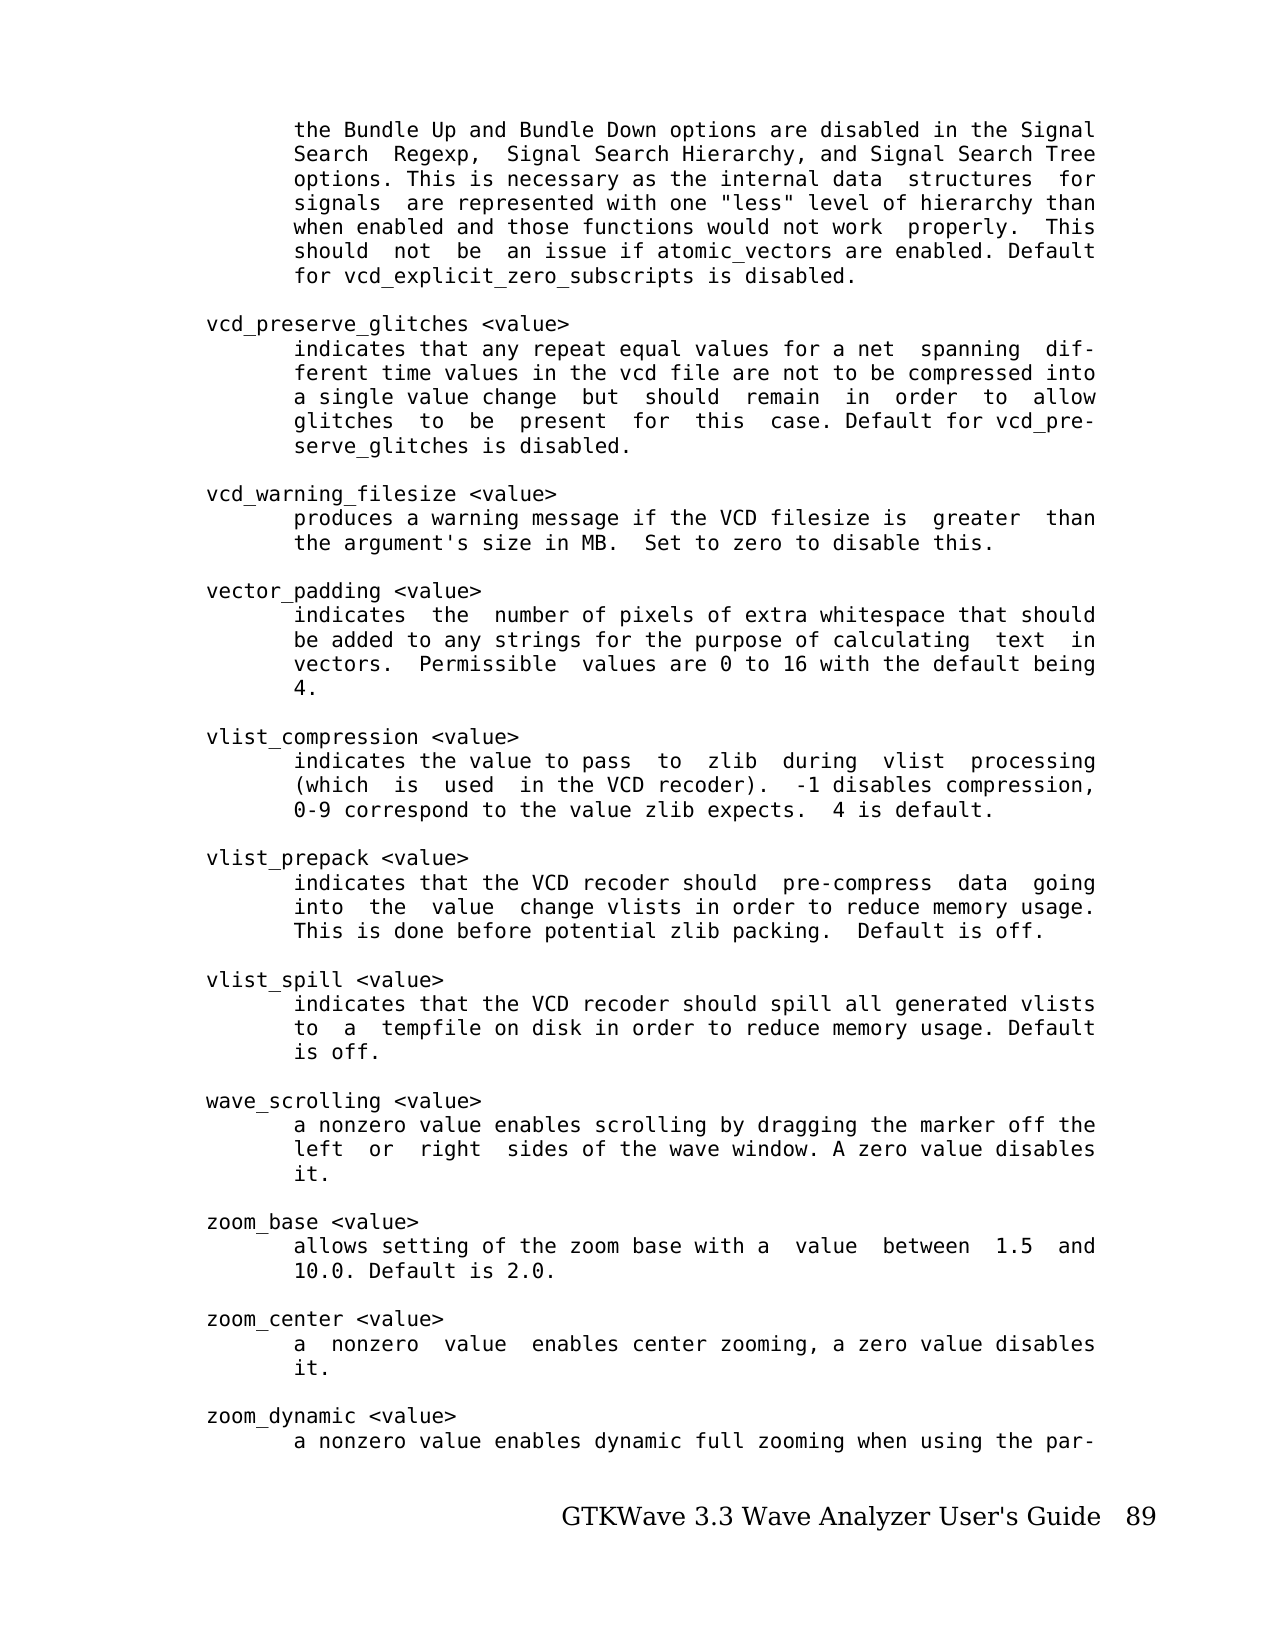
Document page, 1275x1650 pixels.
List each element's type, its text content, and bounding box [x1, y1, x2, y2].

text vlist_prepack <value> [118, 846, 1157, 871]
text produces a warning message if the VCD filesize is greater than [118, 506, 1157, 531]
text glitches to be present for this case. Default for vcd_pre- [118, 409, 1157, 434]
text for vcd_explicit_zero_subscripts is disabled. [118, 264, 1157, 288]
text zoom_dynamic <value> [118, 1404, 1157, 1429]
text indicates that the VCD recoder should spill all generated vlists [118, 992, 1157, 1016]
text the argument's size in MB. Set to zero to disable this. [118, 531, 1157, 555]
text when enabled and those functions would not work properly. This [118, 215, 1157, 239]
text wave_scrolling <value> [118, 1089, 1157, 1113]
text is off. [118, 1040, 1157, 1065]
text a nonzero value enables dynamic full zooming when using the par- [118, 1429, 1157, 1453]
text to a tempfile on disk in order to reduce memory usage. Default [118, 1016, 1157, 1040]
text Search Regexp, Signal Search Hierarchy, and Signal Search Tree [118, 142, 1157, 167]
text into the value change vlists in order to reduce memory usage. [118, 895, 1157, 919]
text signals are represented with one "less" level of hierarchy than [118, 191, 1157, 215]
text a nonzero value enables center zooming, a zero value disables [118, 1332, 1157, 1356]
text a nonzero value enables scrolling by dragging the marker off the [118, 1113, 1157, 1137]
text a single value change but should remain in order to allow [118, 385, 1157, 409]
text be added to any strings for the purpose of calculating text in [118, 628, 1157, 652]
text indicates that the VCD recoder should pre-compress data going [118, 871, 1157, 895]
text indicates the value to pass to zlib during vlist processing [118, 749, 1157, 773]
text options. This is necessary as the internal data structures for [118, 167, 1157, 191]
text 4. [118, 676, 1157, 701]
text vcd_preserve_glitches <value> [118, 312, 1157, 337]
text 10.0. Default is 2.0. [118, 1259, 1157, 1283]
text should not be an issue if atomic_vectors are enabled. Default [118, 239, 1157, 264]
text zoom_center <value> [118, 1307, 1157, 1332]
text the Bundle Up and Bundle Down options are disabled in the Signal [118, 118, 1157, 142]
text left or right sides of the wave window. A zero value disables [118, 1137, 1157, 1162]
text it. [118, 1356, 1157, 1380]
text zoom_base <value> [118, 1210, 1157, 1234]
text vlist_compression <value> [118, 725, 1157, 749]
text ferent time values in the vcd file are not to be compressed into [118, 361, 1157, 385]
text This is done before potential zlib packing. Default is off. [118, 919, 1157, 943]
text vectors. Permissible values are 0 to 16 with the default being [118, 652, 1157, 676]
text vlist_spill <value> [118, 968, 1157, 992]
text serve_glitches is disabled. [118, 434, 1157, 458]
text it. [118, 1162, 1157, 1186]
text allows setting of the zoom base with a value between 1.5 and [118, 1234, 1157, 1259]
text indicates that any repeat equal values for a net spanning dif- [118, 337, 1157, 361]
text 0-9 correspond to the value zlib expects. 4 is default. [118, 798, 1157, 822]
text vector_padding <value> [118, 579, 1157, 603]
text (which is used in the VCD recoder). -1 disables compression, [118, 773, 1157, 798]
text indicates the number of pixels of extra whitespace that should [118, 603, 1157, 628]
text vcd_warning_filesize <value> [118, 482, 1157, 506]
